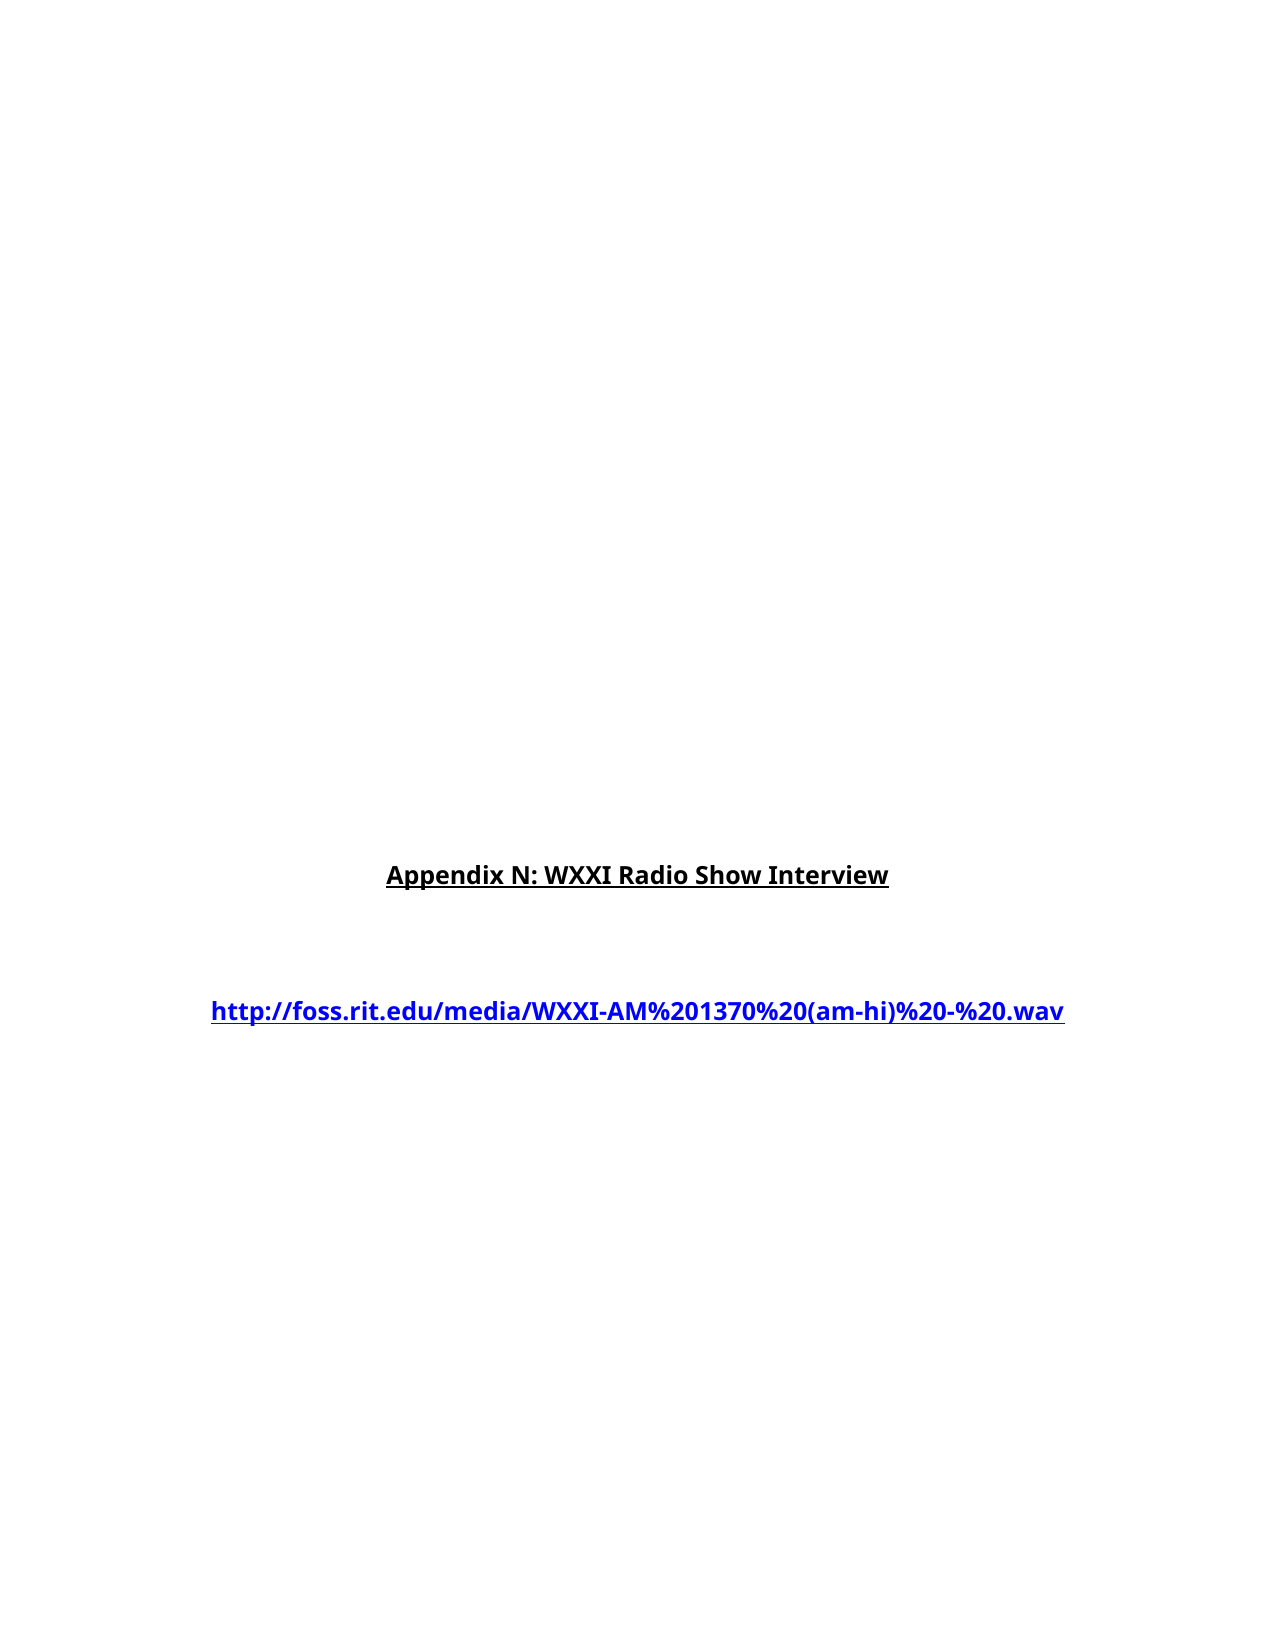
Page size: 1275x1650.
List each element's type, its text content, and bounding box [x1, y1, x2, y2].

text Appendix N: WXXI Radio Show Interview [118, 858, 1157, 892]
text http://foss.rit.edu/media/WXXI-AM%201370%20(am-hi)%20-%20.wav [118, 994, 1157, 1028]
